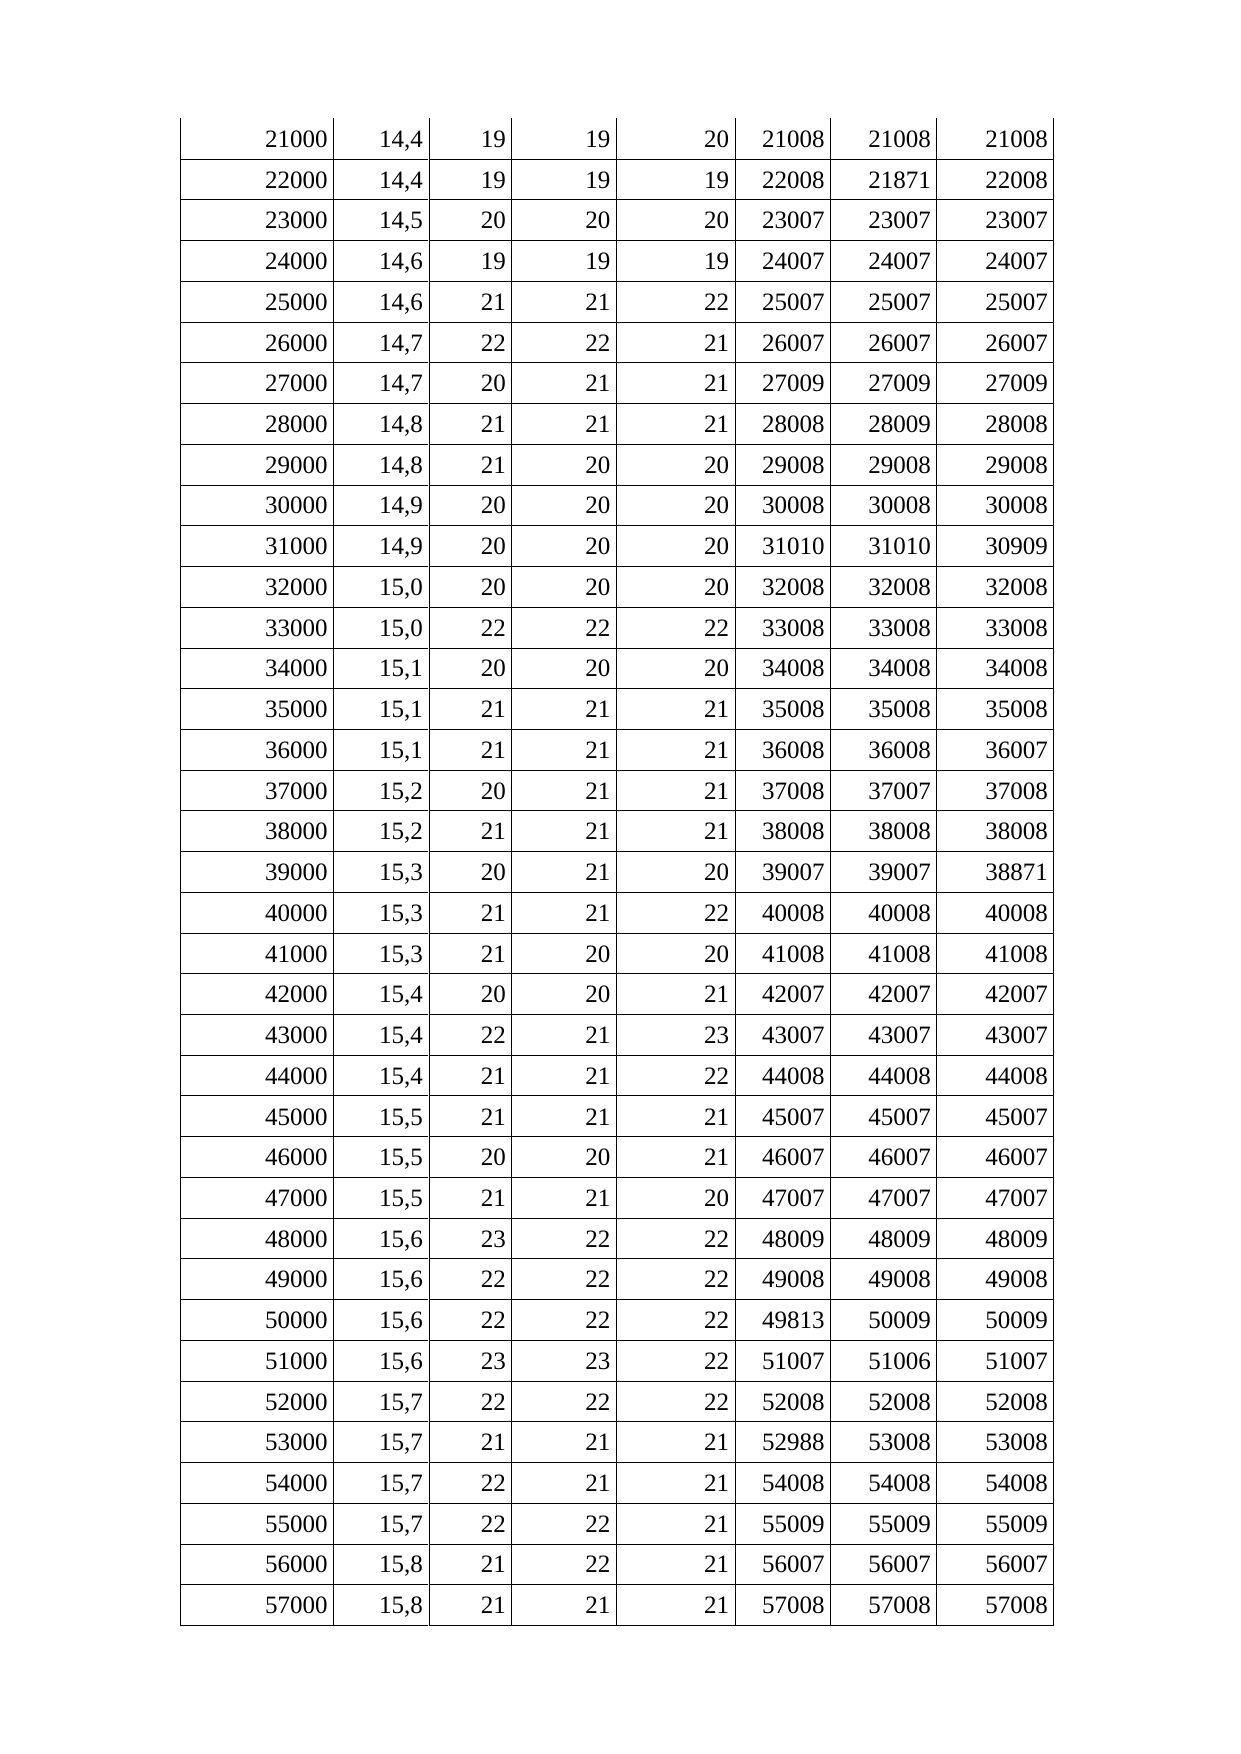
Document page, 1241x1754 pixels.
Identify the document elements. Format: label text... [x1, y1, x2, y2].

table_cell 21 [430, 1056, 511, 1095]
table_cell 50000 [181, 1300, 333, 1340]
table_cell 20 [430, 567, 511, 607]
table_cell 22 [512, 1259, 616, 1299]
table_cell 51007 [736, 1341, 830, 1381]
table_cell 21 [512, 893, 616, 933]
table_cell 36008 [736, 730, 830, 770]
table_cell 27009 [831, 363, 936, 403]
table_cell 14,6 [334, 282, 428, 322]
table_cell 19 [512, 118, 616, 159]
table_cell 36000 [181, 730, 333, 770]
table_cell 22 [512, 323, 616, 362]
table_cell 15,6 [334, 1300, 428, 1340]
table_cell 30008 [831, 486, 936, 525]
table_cell 21 [617, 1137, 735, 1177]
table_cell 27009 [937, 363, 1053, 403]
table_cell 33008 [831, 608, 936, 648]
table_cell 20 [512, 567, 616, 607]
table_cell 25000 [181, 282, 333, 322]
table_cell 43000 [181, 1015, 333, 1055]
table_cell 50009 [831, 1300, 936, 1340]
table_cell 45000 [181, 1096, 333, 1136]
table_cell 49008 [736, 1259, 830, 1299]
table_cell 21 [617, 1585, 735, 1625]
table_cell 42007 [736, 974, 830, 1014]
table_cell 31010 [736, 526, 830, 566]
table_cell 22 [430, 323, 511, 362]
table_cell 37008 [937, 771, 1053, 810]
table_cell 21 [512, 1463, 616, 1503]
table_cell 38008 [937, 811, 1053, 851]
table_cell 46007 [831, 1137, 936, 1177]
table_cell 21 [617, 689, 735, 729]
table_cell 20 [512, 934, 616, 973]
table_cell 56007 [937, 1545, 1053, 1584]
table_cell 22 [512, 1504, 616, 1544]
table_cell 54008 [937, 1463, 1053, 1503]
table_cell 22 [617, 1259, 735, 1299]
table_cell 15,2 [334, 811, 428, 851]
table_cell 20 [617, 852, 735, 892]
table_cell 20 [430, 852, 511, 892]
table_cell 45007 [831, 1096, 936, 1136]
table_cell 26007 [736, 323, 830, 362]
table_cell 40008 [736, 893, 830, 933]
table_cell 14,4 [334, 160, 428, 199]
table_cell 54000 [181, 1463, 333, 1503]
table_cell 20 [430, 771, 511, 810]
table_cell 21871 [831, 160, 936, 199]
table_cell 24007 [831, 241, 936, 281]
table_cell 38008 [831, 811, 936, 851]
table_cell 15,6 [334, 1259, 428, 1299]
table_cell 57008 [736, 1585, 830, 1625]
table_cell 51000 [181, 1341, 333, 1381]
table_cell 28000 [181, 404, 333, 444]
table_cell 42007 [937, 974, 1053, 1014]
table_cell 38871 [937, 852, 1053, 892]
table_cell 21 [430, 730, 511, 770]
table_cell 19 [617, 160, 735, 199]
table_cell 15,4 [334, 1056, 428, 1095]
table_cell 37007 [831, 771, 936, 810]
table_cell 20 [617, 200, 735, 240]
table_cell 21 [430, 1178, 511, 1218]
table_cell 15,1 [334, 689, 428, 729]
table_cell 46007 [937, 1137, 1053, 1177]
table_cell 22 [617, 1056, 735, 1095]
table_cell 48009 [937, 1219, 1053, 1258]
table_cell 31010 [831, 526, 936, 566]
table_cell 15,3 [334, 934, 428, 973]
table_cell 25007 [831, 282, 936, 322]
table_cell 33008 [937, 608, 1053, 648]
table_cell 21 [512, 730, 616, 770]
table_cell 21 [617, 323, 735, 362]
table_cell 21 [430, 689, 511, 729]
table_cell 22 [430, 1463, 511, 1503]
table_cell 40008 [831, 893, 936, 933]
table_cell 28008 [736, 404, 830, 444]
table_cell 21000 [181, 118, 333, 159]
table_cell 21 [617, 771, 735, 810]
table_cell 21 [512, 811, 616, 851]
table_cell 52000 [181, 1382, 333, 1421]
table_cell 21 [512, 1096, 616, 1136]
table_cell 53000 [181, 1422, 333, 1462]
table_cell 23007 [736, 200, 830, 240]
table_cell 14,9 [334, 486, 428, 525]
table_cell 21 [430, 934, 511, 973]
table_cell 22 [512, 608, 616, 648]
table_cell 44008 [831, 1056, 936, 1095]
table_cell 20 [512, 649, 616, 688]
table_cell 14,8 [334, 445, 428, 485]
table_cell 54008 [831, 1463, 936, 1503]
table_cell 30000 [181, 486, 333, 525]
table_cell 15,4 [334, 974, 428, 1014]
table_cell 14,8 [334, 404, 428, 444]
table_cell 15,1 [334, 730, 428, 770]
table_cell 56007 [831, 1545, 936, 1584]
table_cell 26007 [831, 323, 936, 362]
table_cell 49008 [937, 1259, 1053, 1299]
table_cell 29008 [937, 445, 1053, 485]
table_cell 38008 [736, 811, 830, 851]
table_cell 21 [430, 1545, 511, 1584]
table_cell 15,1 [334, 649, 428, 688]
table_cell 23 [512, 1341, 616, 1381]
table_cell 23 [430, 1219, 511, 1258]
table_cell 31000 [181, 526, 333, 566]
table_cell 21 [617, 730, 735, 770]
table_cell 36007 [937, 730, 1053, 770]
table_cell 51006 [831, 1341, 936, 1381]
table_cell 34008 [736, 649, 830, 688]
table_cell 21 [617, 1463, 735, 1503]
table_cell 22000 [181, 160, 333, 199]
table_cell 48000 [181, 1219, 333, 1258]
table_cell 14,6 [334, 241, 428, 281]
table_cell 55009 [937, 1504, 1053, 1544]
table_cell 21 [430, 445, 511, 485]
table_cell 51007 [937, 1341, 1053, 1381]
table_cell 29008 [831, 445, 936, 485]
table_cell 21 [430, 404, 511, 444]
table_cell 30008 [937, 486, 1053, 525]
table_cell 22 [617, 1219, 735, 1258]
table_cell 19 [430, 118, 511, 159]
table_cell 20 [512, 974, 616, 1014]
table_cell 43007 [937, 1015, 1053, 1055]
table_cell 22 [512, 1382, 616, 1421]
table_cell 22 [617, 608, 735, 648]
table_cell 57008 [937, 1585, 1053, 1625]
table_cell 23000 [181, 200, 333, 240]
table_cell 22 [430, 1015, 511, 1055]
table_cell 20 [617, 118, 735, 159]
table_cell 50009 [937, 1300, 1053, 1340]
table_cell 41008 [736, 934, 830, 973]
table_cell 15,6 [334, 1219, 428, 1258]
table_cell 15,5 [334, 1096, 428, 1136]
table_cell 35008 [831, 689, 936, 729]
table_cell 19 [512, 241, 616, 281]
table_cell 52008 [831, 1382, 936, 1421]
table_cell 21 [430, 811, 511, 851]
table_cell 20 [512, 1137, 616, 1177]
table_cell 21008 [937, 118, 1053, 159]
table_cell 20 [512, 486, 616, 525]
table_cell 32008 [736, 567, 830, 607]
table_cell 15,4 [334, 1015, 428, 1055]
table_cell 19 [430, 241, 511, 281]
table_cell 22 [430, 1259, 511, 1299]
table_cell 41000 [181, 934, 333, 973]
table_cell 34000 [181, 649, 333, 688]
table_cell 21 [617, 974, 735, 1014]
table_cell 14,7 [334, 363, 428, 403]
table_cell 22 [617, 1300, 735, 1340]
table_cell 57000 [181, 1585, 333, 1625]
table_cell 44008 [937, 1056, 1053, 1095]
table_cell 21 [512, 689, 616, 729]
table_cell 15,8 [334, 1585, 428, 1625]
table_cell 20 [430, 200, 511, 240]
table_cell 47000 [181, 1178, 333, 1218]
table_cell 20 [617, 526, 735, 566]
table_cell 21 [430, 1422, 511, 1462]
table_cell 21 [512, 771, 616, 810]
table_cell 40000 [181, 893, 333, 933]
table_cell 21 [512, 1056, 616, 1095]
table_cell 14,4 [334, 118, 428, 159]
table_cell 21 [617, 404, 735, 444]
table_cell 15,2 [334, 771, 428, 810]
table_cell 28009 [831, 404, 936, 444]
table_cell 32008 [937, 567, 1053, 607]
table_cell 36008 [831, 730, 936, 770]
table_cell 21 [512, 1178, 616, 1218]
table_cell 24000 [181, 241, 333, 281]
table_cell 22 [512, 1545, 616, 1584]
table_cell 21 [430, 1585, 511, 1625]
table_cell 30008 [736, 486, 830, 525]
table_cell 41008 [831, 934, 936, 973]
table_cell 21 [617, 1545, 735, 1584]
table_cell 34008 [937, 649, 1053, 688]
table_cell 20 [617, 567, 735, 607]
table_cell 33000 [181, 608, 333, 648]
table_cell 52008 [736, 1382, 830, 1421]
table_cell 49000 [181, 1259, 333, 1299]
table_cell 34008 [831, 649, 936, 688]
table_cell 15,7 [334, 1422, 428, 1462]
table_cell 20 [617, 649, 735, 688]
table_cell 37000 [181, 771, 333, 810]
table_cell 23 [430, 1341, 511, 1381]
table_cell 49813 [736, 1300, 830, 1340]
table_cell 15,5 [334, 1137, 428, 1177]
table_cell 21 [512, 1585, 616, 1625]
table_cell 14,9 [334, 526, 428, 566]
table_cell 22008 [736, 160, 830, 199]
table_cell 48009 [736, 1219, 830, 1258]
table_cell 21 [617, 811, 735, 851]
table_cell 44000 [181, 1056, 333, 1095]
table_cell 14,7 [334, 323, 428, 362]
table_cell 15,5 [334, 1178, 428, 1218]
table_cell 22 [430, 1504, 511, 1544]
table_cell 20 [430, 649, 511, 688]
table_cell 20 [430, 1137, 511, 1177]
table_cell 46000 [181, 1137, 333, 1177]
table_cell 41008 [937, 934, 1053, 973]
table_cell 19 [617, 241, 735, 281]
table_cell 21 [617, 1504, 735, 1544]
table_cell 53008 [831, 1422, 936, 1462]
table_cell 22008 [937, 160, 1053, 199]
table_cell 21008 [831, 118, 936, 159]
table_cell 38000 [181, 811, 333, 851]
table_cell 20 [430, 526, 511, 566]
table_cell 21008 [736, 118, 830, 159]
table_cell 45007 [736, 1096, 830, 1136]
table_cell 35000 [181, 689, 333, 729]
table_cell 45007 [937, 1096, 1053, 1136]
table_cell 20 [617, 445, 735, 485]
table_cell 21 [430, 1096, 511, 1136]
table_cell 25007 [736, 282, 830, 322]
table_cell 19 [512, 160, 616, 199]
table_cell 39007 [831, 852, 936, 892]
table_cell 21 [512, 282, 616, 322]
table_cell 53008 [937, 1422, 1053, 1462]
table_cell 40008 [937, 893, 1053, 933]
table_cell 55000 [181, 1504, 333, 1544]
table_cell 15,8 [334, 1545, 428, 1584]
table_cell 55009 [736, 1504, 830, 1544]
table_cell 20 [617, 1178, 735, 1218]
table_cell 23 [617, 1015, 735, 1055]
table_cell 27009 [736, 363, 830, 403]
table_cell 35008 [937, 689, 1053, 729]
table_cell 43007 [736, 1015, 830, 1055]
table_cell 20 [430, 974, 511, 1014]
table_cell 49008 [831, 1259, 936, 1299]
table_cell 20 [512, 526, 616, 566]
table_cell 22 [430, 1382, 511, 1421]
table_cell 22 [617, 1341, 735, 1381]
table_cell 15,7 [334, 1382, 428, 1421]
table_cell 14,5 [334, 200, 428, 240]
table_cell 42000 [181, 974, 333, 1014]
table_cell 42007 [831, 974, 936, 1014]
table_cell 37008 [736, 771, 830, 810]
table_cell 21 [512, 1422, 616, 1462]
table_cell 26000 [181, 323, 333, 362]
table_cell 25007 [937, 282, 1053, 322]
table_cell 24007 [736, 241, 830, 281]
table_cell 52988 [736, 1422, 830, 1462]
table_cell 52008 [937, 1382, 1053, 1421]
table_cell 56007 [736, 1545, 830, 1584]
table_cell 19 [430, 160, 511, 199]
table_cell 15,6 [334, 1341, 428, 1381]
table_cell 26007 [937, 323, 1053, 362]
table_cell 47007 [937, 1178, 1053, 1218]
table_cell 24007 [937, 241, 1053, 281]
table_cell 21 [512, 852, 616, 892]
table_cell 22 [430, 1300, 511, 1340]
table_cell 29008 [736, 445, 830, 485]
table_cell 22 [430, 608, 511, 648]
table_cell 47007 [831, 1178, 936, 1218]
table_cell 22 [512, 1300, 616, 1340]
table_cell 22 [617, 1382, 735, 1421]
table_cell 56000 [181, 1545, 333, 1584]
table_cell 20 [512, 200, 616, 240]
table_cell 30909 [937, 526, 1053, 566]
table_cell 28008 [937, 404, 1053, 444]
table_cell 47007 [736, 1178, 830, 1218]
table_cell 22 [617, 282, 735, 322]
table_cell 23007 [937, 200, 1053, 240]
table_cell 39000 [181, 852, 333, 892]
table_cell 32000 [181, 567, 333, 607]
table_cell 22 [617, 893, 735, 933]
table_cell 44008 [736, 1056, 830, 1095]
table_cell 21 [430, 282, 511, 322]
table_cell 54008 [736, 1463, 830, 1503]
table_cell 32008 [831, 567, 936, 607]
table_cell 15,7 [334, 1504, 428, 1544]
table_cell 27000 [181, 363, 333, 403]
table_cell 20 [512, 445, 616, 485]
table_cell 21 [617, 363, 735, 403]
table_cell 48009 [831, 1219, 936, 1258]
table_cell 21 [512, 1015, 616, 1055]
table_cell 20 [430, 486, 511, 525]
table_cell 15,3 [334, 893, 428, 933]
table_cell 22 [512, 1219, 616, 1258]
table_cell 20 [430, 363, 511, 403]
table_cell 21 [617, 1096, 735, 1136]
table_cell 43007 [831, 1015, 936, 1055]
table_cell 21 [617, 1422, 735, 1462]
table_cell 55009 [831, 1504, 936, 1544]
table_cell 57008 [831, 1585, 936, 1625]
table_cell 29000 [181, 445, 333, 485]
table_cell 15,3 [334, 852, 428, 892]
table_cell 35008 [736, 689, 830, 729]
table_cell 20 [617, 934, 735, 973]
table_cell 15,0 [334, 608, 428, 648]
table_cell 23007 [831, 200, 936, 240]
table_cell 21 [512, 404, 616, 444]
table_cell 33008 [736, 608, 830, 648]
table_cell 46007 [736, 1137, 830, 1177]
table_cell 15,7 [334, 1463, 428, 1503]
table_cell 15,0 [334, 567, 428, 607]
table_cell 39007 [736, 852, 830, 892]
table_cell 20 [617, 486, 735, 525]
table_cell 21 [430, 893, 511, 933]
table_cell 21 [512, 363, 616, 403]
